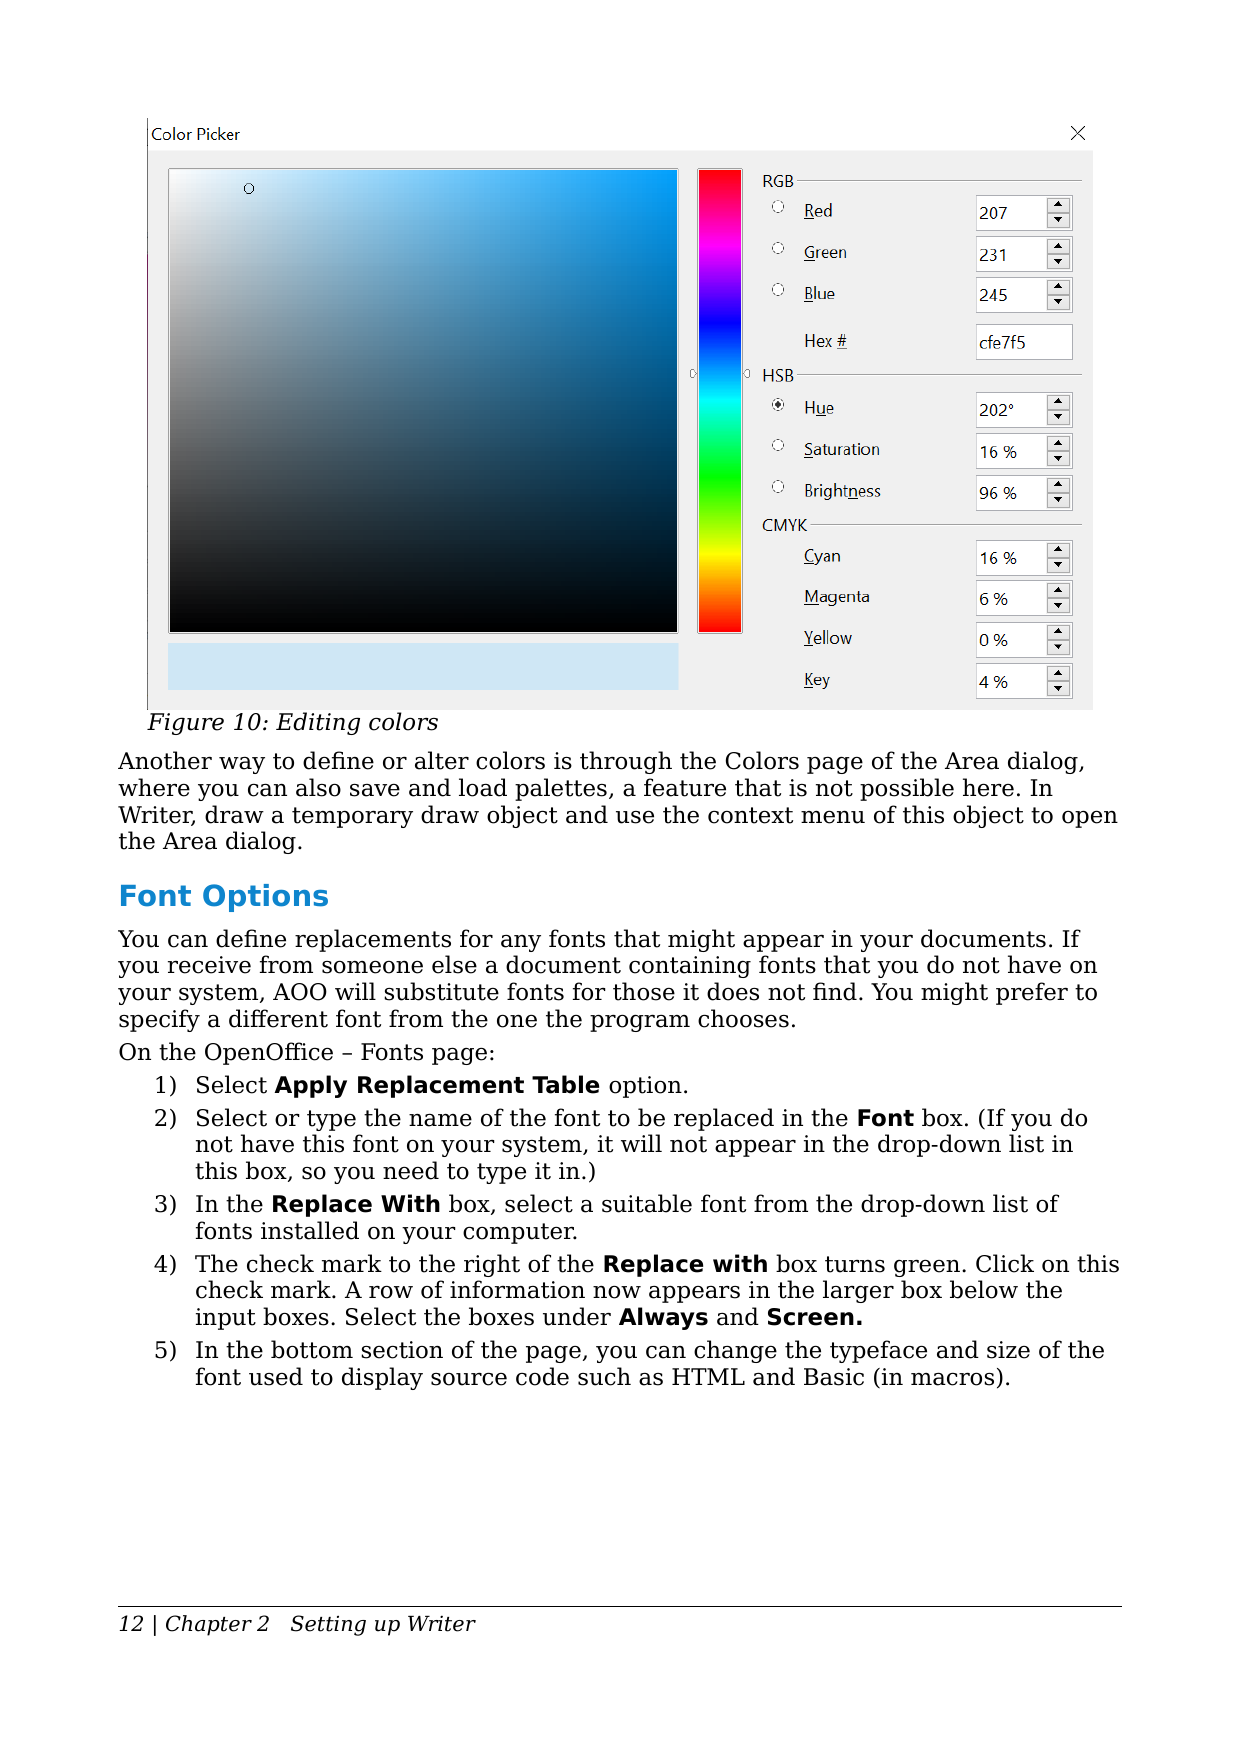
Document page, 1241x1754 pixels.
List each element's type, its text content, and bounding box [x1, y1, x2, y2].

list Select Apply Replacement Table option. [177, 1072, 1122, 1099]
picture [147, 118, 1093, 710]
list Select or type the name of the font to be replaced in the Font box. (If you do not have this font on your system, it will not appear in the drop-down list in this box, so you need to type it in.) [177, 1105, 1122, 1185]
list You can define replacements for any fonts that might appear in your documents. If you receive from someone else a document containing fonts that you do not have on your system, AOO will substitute fonts for those it does not find. You might prefer to specify a different font from the one the program chooses. [118, 926, 1122, 1032]
text Another way to define or alter colors is through the Colors page of the Area dialog, where you can also save and load palettes, a feature that is not possible here. In Writer, draw a temporary draw object and use the context menu of this object to open the Area dialog. [118, 748, 1122, 855]
text Figure 10: Editing colors [148, 710, 1093, 736]
subtitle Font Options [118, 879, 1122, 913]
list On the OpenOffice – Fonts page: [118, 1039, 1122, 1066]
list In the Replace With box, select a suitable font from the drop-down list of fonts installed on your computer. [177, 1191, 1122, 1244]
list In the bottom section of the page, you can change the typeface and size of the font used to display source code such as HTML and Basic (in macros). [177, 1337, 1122, 1390]
list The check mark to the right of the Replace with box turns green. Click on this check mark. A row of information now appears in the larger box below the input boxes. Select the boxes under Always and Screen. [177, 1251, 1122, 1331]
